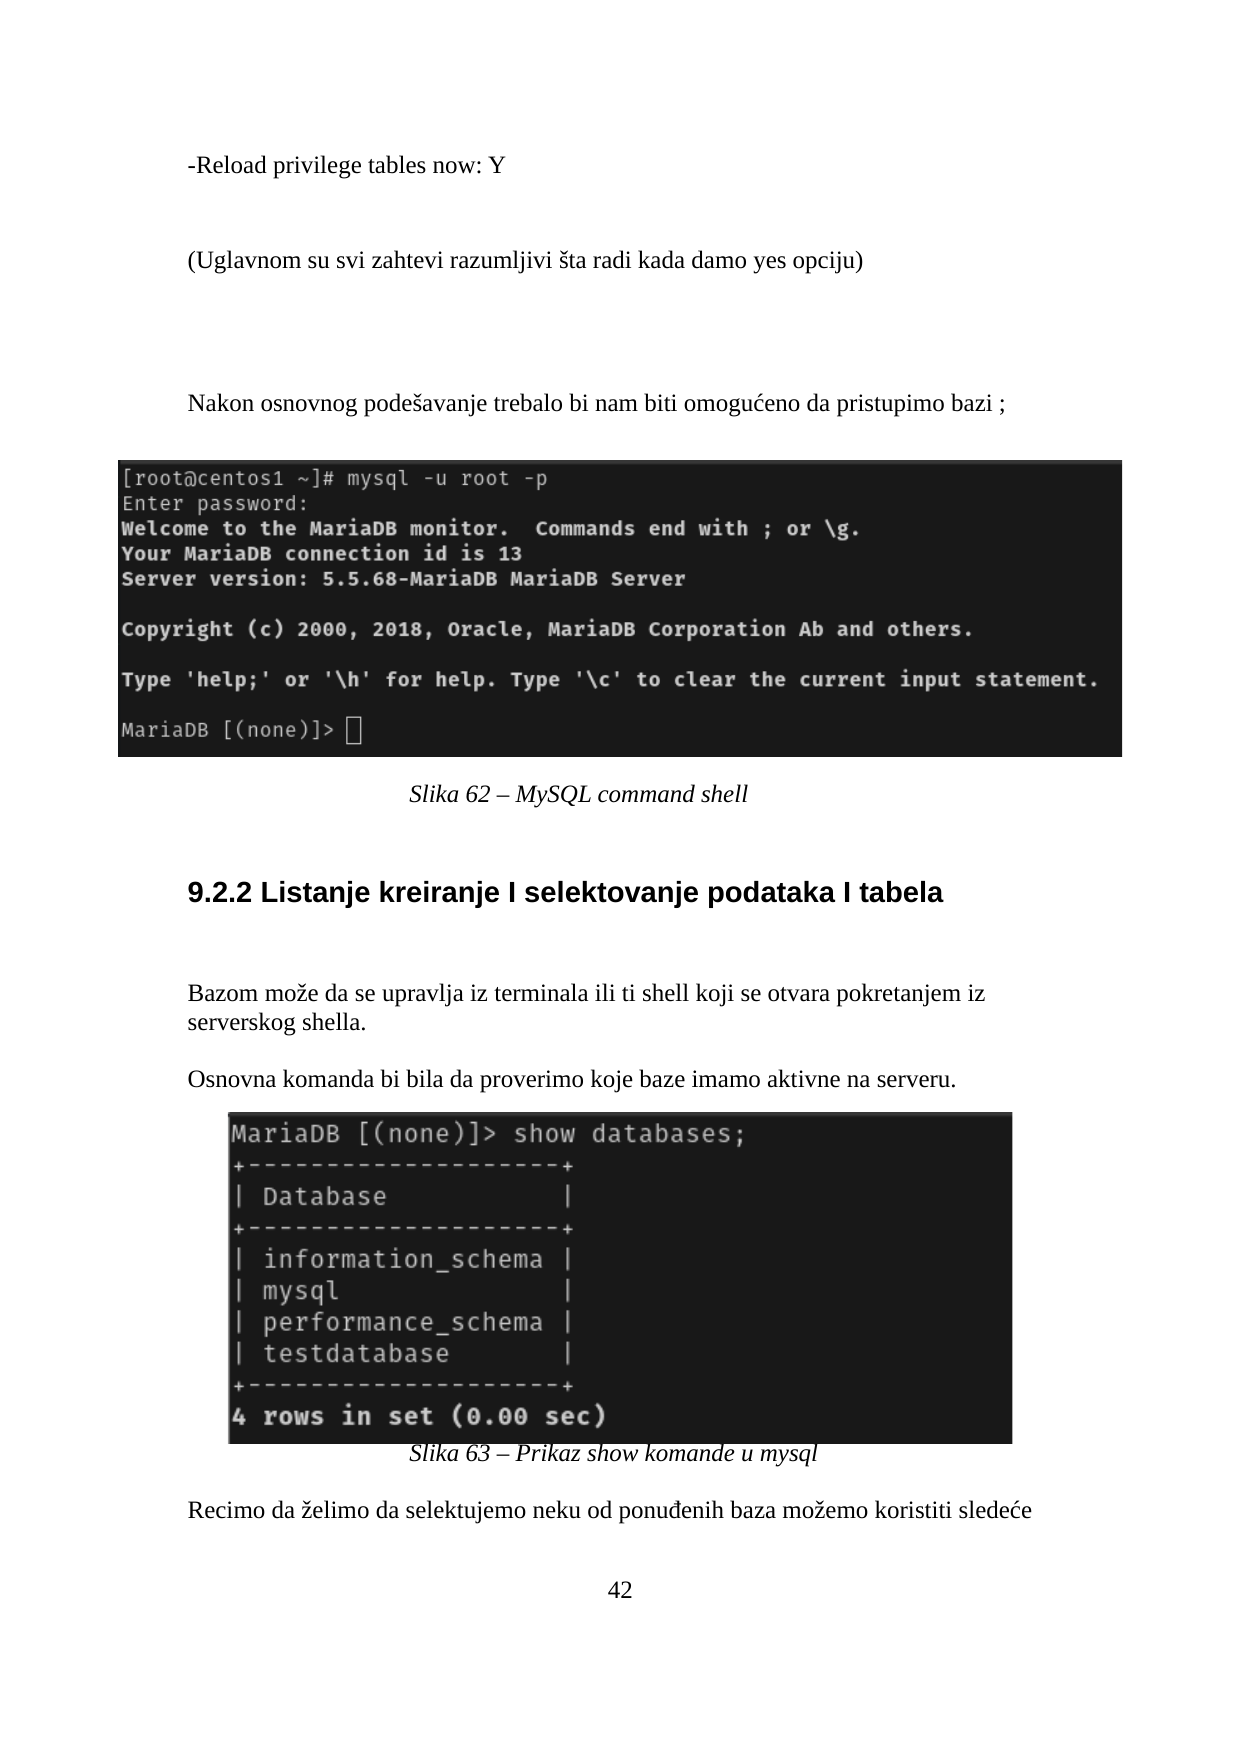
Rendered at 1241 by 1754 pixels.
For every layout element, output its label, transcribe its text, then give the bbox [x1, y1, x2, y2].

text Nakon osnovnog podešavanje trebalo bi nam biti omogućeno da pristupimo bazi ; [187, 388, 1053, 417]
text Bazom može da se upravlja iz terminala ili ti shell koji se otvara pokretanjem iz serverskog shella. [187, 978, 1053, 1036]
text [187, 436, 1053, 460]
text (Uglavnom su svi zahtevi razumljivi šta radi kada damo yes opciju) [187, 245, 1053, 274]
text -Reload privilege tables now: Y [187, 150, 1053, 179]
picture [227, 1112, 1013, 1444]
text Slika 63 – Prikaz show komande u mysql [187, 1438, 1053, 1467]
subtitle 9.2.2 Listanje kreiranje I selektovanje podataka I tabela [187, 874, 1053, 908]
text Osnovna komanda bi bila da proverimo koje baze imamo aktivne na serveru. [187, 1064, 1053, 1093]
picture [118, 460, 1123, 757]
text Recimo da želimo da selektujemo neku od ponuđenih baza možemo koristiti sledeće [187, 1496, 1053, 1524]
text Slika 62 – MySQL command shell [187, 757, 1053, 808]
